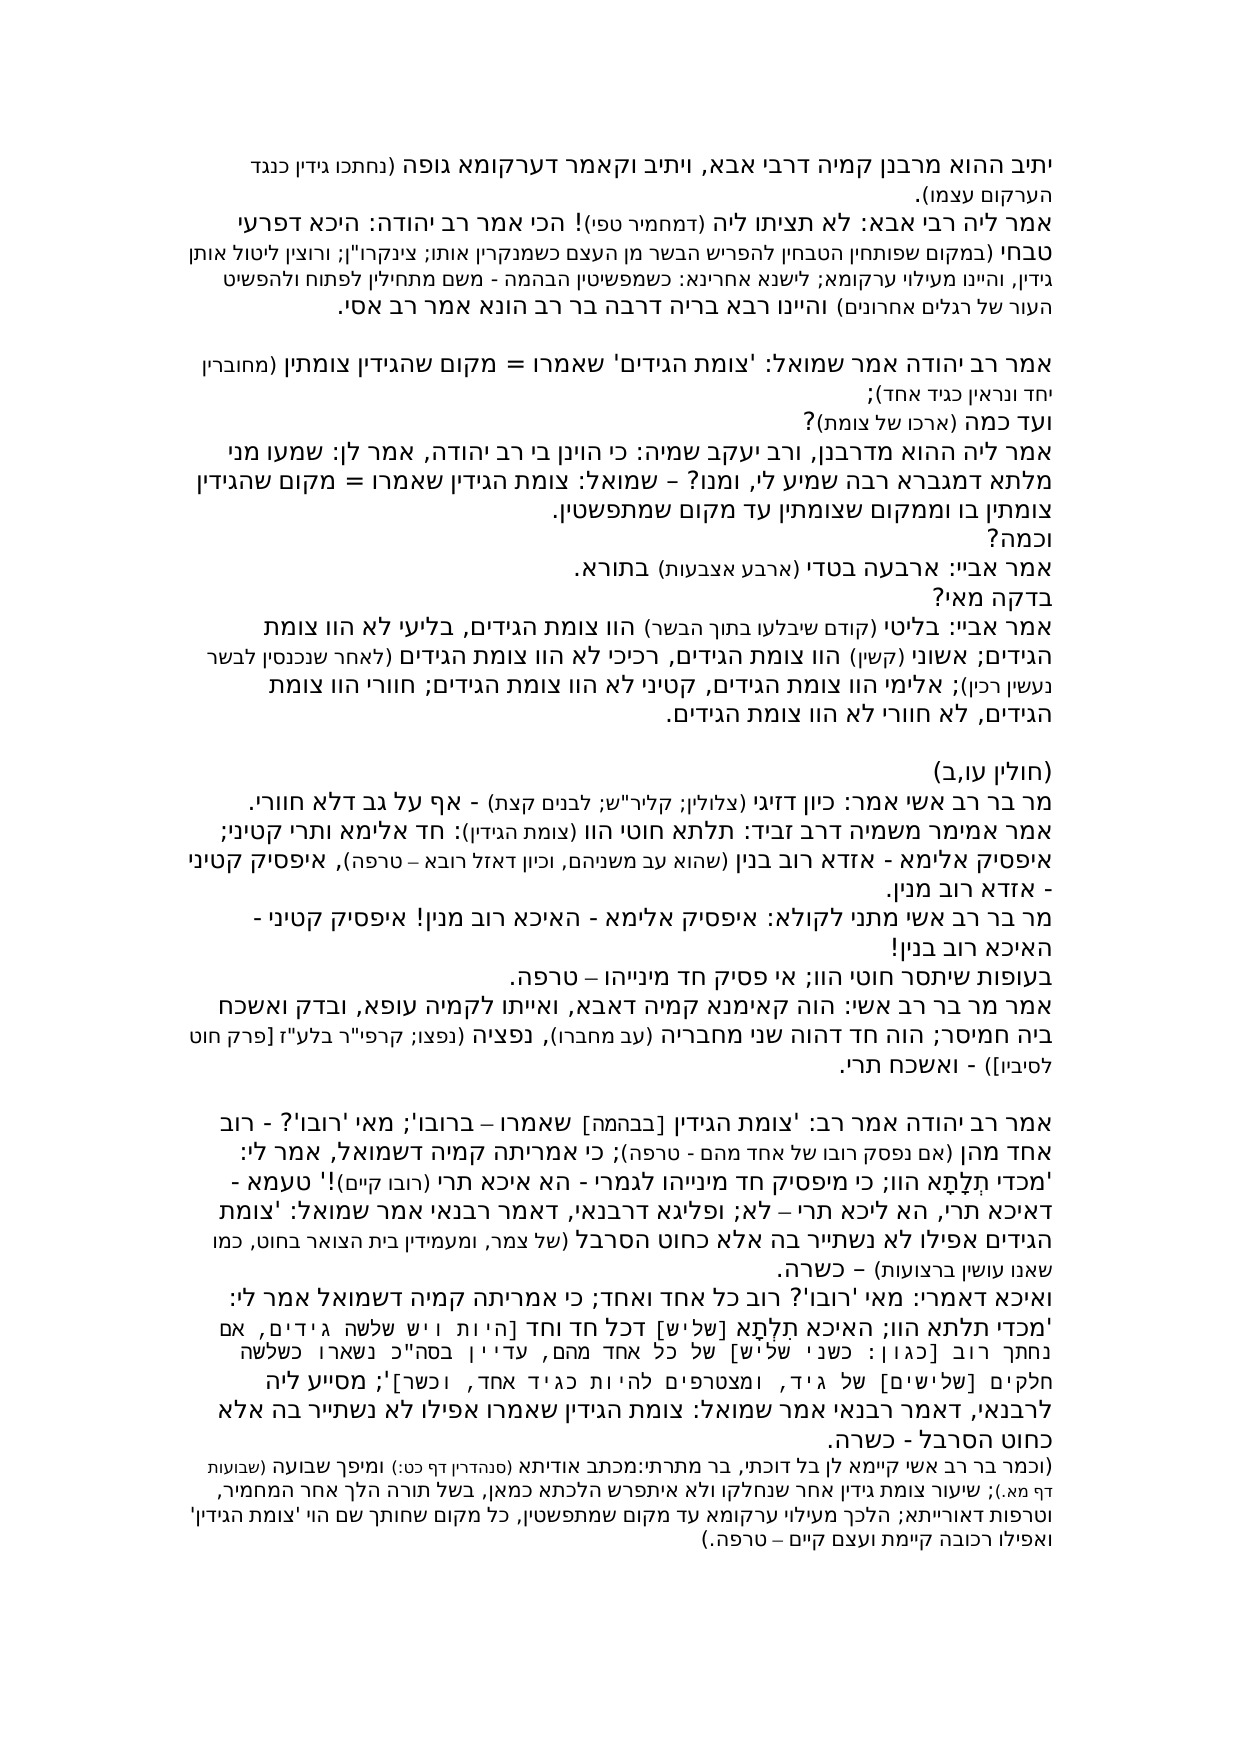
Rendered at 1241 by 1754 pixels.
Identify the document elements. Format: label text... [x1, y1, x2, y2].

text מר בר רב אשי מתני לקולא: איפסיק אלימא - האיכא רוב מנין! איפסיק קטיני - האיכא רוב בנין! [187, 904, 1053, 962]
text אמר אביי: בליטי (קודם שיבלעו בתוך הבשר) הוו צומת הגידים, בליעי לא הוו צומת הגידים; אשוני (קשין) הוו צומת הגידים, רכיכי לא הוו צומת הגידים (לאחר שנכנסין לבשר נעשין רכין); אלימי הוו צומת הגידים, קטיני לא הוו צומת הגידים; חוורי הוו צומת הגידים, לא חוורי לא הוו צומת הגידים. [187, 612, 1053, 729]
text אמר רב יהודה אמר שמואל: 'צומת הגידים' שאמרו = מקום שהגידין צומתין (מחוברין יחד ונראין כגיד אחד); [187, 349, 1053, 407]
text מר בר רב אשי אמר: כיון דזיגי (צלולין; קליר"ש; לבנים קצת) - אף על גב דלא חוורי. [187, 787, 1053, 816]
text אמר מר בר רב אשי: הוה קאימנא קמיה דאבא, ואייתו לקמיה עופא, ובדק ואשכח ביה חמיסר; הוה חד דהוה שני מחבריה (עב מחברו), נפציה (נפצו; קרפי"ר בלע"ז [פרק חוט לסיביו]) - ואשכח תרי. [187, 991, 1053, 1079]
text אמר אמימר משמיה דרב זביד: תלתא חוטי הוו (צומת הגידין): חד אלימא ותרי קטיני; איפסיק אלימא - אזדא רוב בנין (שהוא עב משניהם, וכיון דאזל רובא – טרפה), איפסיק קטיני - אזדא רוב מנין. [187, 816, 1053, 904]
text ועד כמה (ארכו של צומת)? [187, 407, 1053, 437]
text בדקה מאי? [187, 583, 1053, 612]
text וכמה? [187, 524, 1053, 553]
text אמר ליה ההוא מדרבנן, ורב יעקב שמיה: כי הוינן בי רב יהודה, אמר לן: שמעו מני מלתא דמגברא רבה שמיע לי, ומנו? – שמואל: צומת הגידין שאמרו = מקום שהגידין צומתין בו וממקום שצומתין עד מקום שמתפשטין. [187, 437, 1053, 524]
text ואיכא דאמרי: מאי 'רובו'? רוב כל אחד ואחד; כי אמריתה קמיה דשמואל אמר לי: 'מכדי תלתא הוו; האיכא תִלְתָא [שליש] דכל חד וחד [היות ויש שלשה גידים, אם נחתך רוב [כגון: כשני שליש] של כל אחד מהם, עדיין בסה"כ נשארו כשלשה חלקים [שלישים] של גיד, ומצטרפים להיות כגיד אחד, וכשר]'; מסייע ליה לרבנאי, דאמר רבנאי אמר שמואל: צומת הגידין שאמרו אפילו לא נשתייר בה אלא כחוט הסרבל - כשרה. [187, 1284, 1053, 1454]
text (חולין עו,ב) [187, 758, 1053, 787]
text בעופות שיתסר חוטי הוו; אי פסיק חד מינייהו – טרפה. [187, 962, 1053, 991]
text יתיב ההוא מרבנן קמיה דרבי אבא, ויתיב וקאמר דערקומא גופה (נחתכו גידין כנגד הערקום עצמו). [187, 150, 1053, 208]
text אמר ליה רבי אבא: לא תציתו ליה (דמחמיר טפי)! הכי אמר רב יהודה: היכא דפרעי טבחי (במקום שפותחין הטבחין להפריש הבשר מן העצם כשמנקרין אותו; צינקרו"ן; ורוצין ליטול אותן גידין, והיינו מעילוי ערקומא; לישנא אחרינא: כשמפשיטין הבהמה - משם מתחילין לפתוח ולהפשיט העור של רגלים אחרונים) והיינו רבא בריה דרבה בר רב הונא אמר רב אסי. [187, 208, 1053, 320]
text אמר רב יהודה אמר רב: 'צומת הגידין [בבהמה] שאמרו – ברובו'; מאי 'רובו'? - רוב אחד מהן (אם נפסק רובו של אחד מהם - טרפה); כי אמריתה קמיה דשמואל, אמר לי: 'מכדי תְלָתָא הוו; כי מיפסיק חד מינייהו לגמרי - הא איכא תרי (רובו קיים)!' טעמא - דאיכא תרי, הא ליכא תרי – לא; ופליגא דרבנאי, דאמר רבנאי אמר שמואל: 'צומת הגידים אפילו לא נשתייר בה אלא כחוט הסרבל (של צמר, ומעמידין בית הצואר בחוט, כמו שאנו עושין ברצועות) – כשרה. [187, 1108, 1053, 1284]
text אמר אביי: ארבעה בטדי (ארבע אצבעות) בתורא. [187, 553, 1053, 583]
text (וכמר בר רב אשי קיימא לן בל דוכתי, בר מתרתי:מכתב אודיתא (סנהדרין דף כט:) ומיפך שבועה (שבועות דף מא.); שיעור צומת גידין אחר שנחלקו ולא איתפרש הלכתא כמאן, בשל תורה הלך אחר המחמיר, וטרפות דאורייתא; הלכך מעילוי ערקומא עד מקום שמתפשטין, כל מקום שחותך שם הוי 'צומת הגידין' ואפילו רכובה קיימת ועצם קיים – טרפה.) [187, 1454, 1053, 1552]
